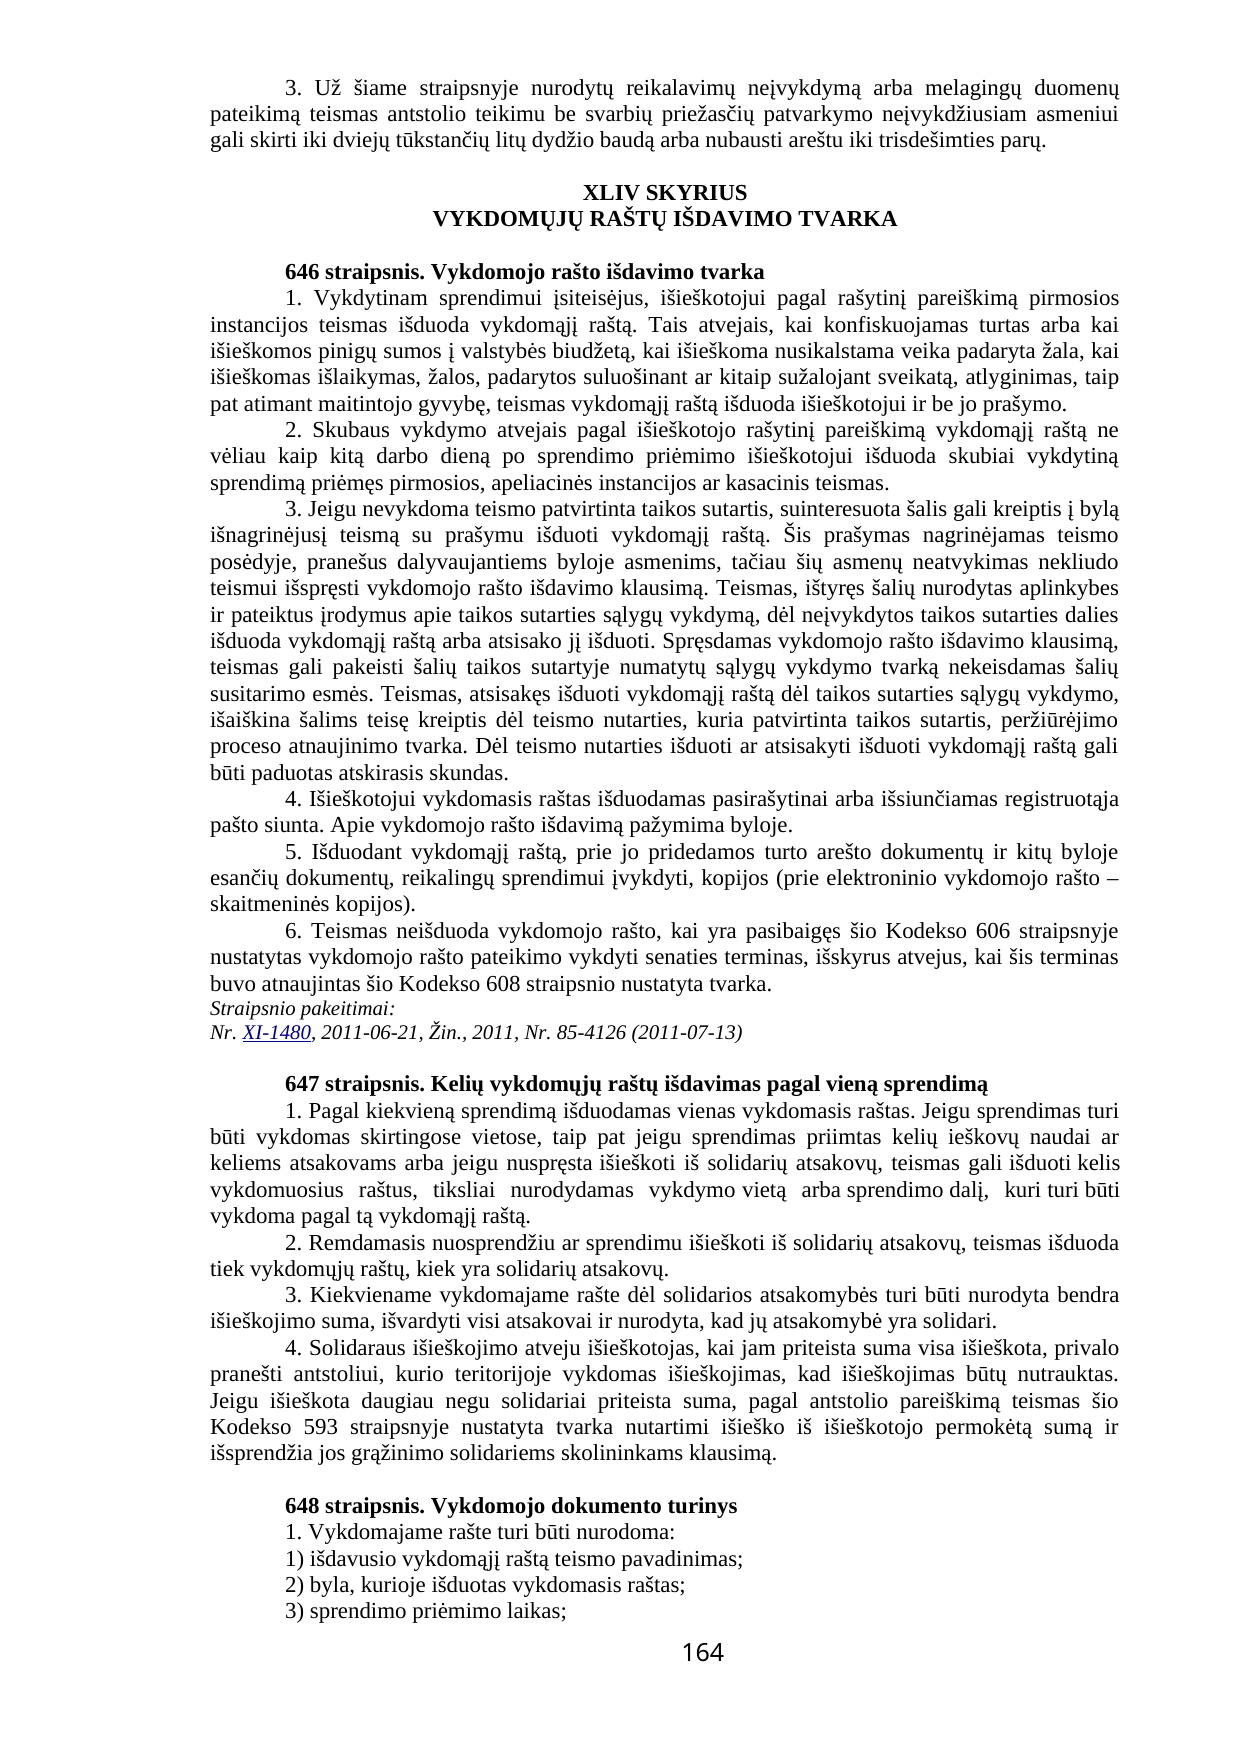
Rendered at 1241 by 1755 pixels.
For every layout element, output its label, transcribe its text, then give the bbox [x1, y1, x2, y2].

text 4. Solidaraus išieškojimo atveju išieškotojas, kai jam priteista suma visa išieškota, privalo pranešti antstoliui, kurio teritorijoje vykdomas išieškojimas, kad išieškojimas būtų nutrauktas. Jeigu išieškota daugiau negu solidariai priteista suma, pagal antstolio pareiškimą teismas šio Kodekso 593 straipsnyje nustatyta tvarka nutartimi išieško iš išieškotojo permokėtą sumą ir išsprendžia jos grąžinimo solidariems skolininkams klausimą. [210, 1334, 1120, 1466]
text 3) sprendimo priėmimo laikas; [210, 1597, 1120, 1624]
text 3. Kiekviename vykdomajame rašte dėl solidarios atsakomybės turi būti nurodyta bendra išieškojimo suma, išvardyti visi atsakovai ir nurodyta, kad jų atsakomybė yra solidari. [210, 1281, 1120, 1334]
text 6. Teismas neišduoda vykdomojo rašto, kai yra pasibaigęs šio Kodekso 606 straipsnyje nustatytas vykdomojo rašto pateikimo vykdyti senaties terminas, išskyrus atvejus, kai šis terminas buvo atnaujintas šio Kodekso 608 straipsnio nustatyta tvarka. [210, 917, 1120, 996]
text Straipsnio pakeitimai: [210, 996, 1120, 1020]
text 4. Išieškotojui vykdomasis raštas išduodamas pasirašytinai arba išsiunčiamas registruotąja pašto siunta. Apie vykdomojo rašto išdavimą pažymima byloje. [210, 785, 1120, 838]
text 647 straipsnis. Kelių vykdomųjų raštų išdavimas pagal vieną sprendimą [210, 1070, 1120, 1097]
text 648 straipsnis. Vykdomojo dokumento turinys [210, 1492, 1120, 1518]
text 1. Vykdytinam sprendimui įsiteisėjus, išieškotojui pagal rašytinį pareiškimą pirmosios instancijos teismas išduoda vykdomąjį raštą. Tais atvejais, kai konfiskuojamas turtas arba kai išieškomos pinigų sumos į valstybės biudžetą, kai išieškoma nusikalstama veika padaryta žala, kai išieškomas išlaikymas, žalos, padarytos suluošinant ar kitaip sužalojant sveikatą, atlyginimas, taip pat atimant maitintojo gyvybę, teismas vykdomąjį raštą išduoda išieškotojui ir be jo prašymo. [210, 284, 1120, 416]
subtitle XLIV SKYRIUS [210, 179, 1120, 205]
text 3. Jeigu nevykdoma teismo patvirtinta taikos sutartis, suinteresuota šalis gali kreiptis į bylą išnagrinėjusį teismą su prašymu išduoti vykdomąjį raštą. Šis prašymas nagrinėjamas teismo posėdyje, pranešus dalyvaujantiems byloje asmenims, tačiau šių asmenų neatvykimas nekliudo teismui išspręsti vykdomojo rašto išdavimo klausimą. Teismas, ištyręs šalių nurodytas aplinkybes ir pateiktus įrodymus apie taikos sutarties sąlygų vykdymą, dėl neįvykdytos taikos sutarties dalies išduoda vykdomąjį raštą arba atsisako jį išduoti. Spręsdamas vykdomojo rašto išdavimo klausimą, teismas gali pakeisti šalių taikos sutartyje numatytų sąlygų vykdymo tvarką nekeisdamas šalių susitarimo esmės. Teismas, atsisakęs išduoti vykdomąjį raštą dėl taikos sutarties sąlygų vykdymo, išaiškina šalims teisę kreiptis dėl teismo nutarties, kuria patvirtinta taikos sutartis, peržiūrėjimo proceso atnaujinimo tvarka. Dėl teismo nutarties išduoti ar atsisakyti išduoti vykdomąjį raštą gali būti paduotas atskirasis skundas. [210, 495, 1120, 785]
text 1. Vykdomajame rašte turi būti nurodoma: [210, 1518, 1120, 1545]
text 646 straipsnis. Vykdomojo rašto išdavimo tvarka [210, 258, 1120, 284]
text 1) išdavusio vykdomąjį raštą teismo pavadinimas; [210, 1545, 1120, 1571]
text 2. Remdamasis nuosprendžiu ar sprendimu išieškoti iš solidarių atsakovų, teismas išduoda tiek vykdomųjų raštų, kiek yra solidarių atsakovų. [210, 1228, 1120, 1281]
text 5. Išduodant vykdomąjį raštą, prie jo pridedamos turto arešto dokumentų ir kitų byloje esančių dokumentų, reikalingų sprendimui įvykdyti, kopijos (prie elektroninio vykdomojo rašto – skaitmeninės kopijos). [210, 838, 1120, 917]
text Nr. XI-1480, 2011-06-21, Žin., 2011, Nr. 85-4126 (2011-07-13) [210, 1020, 1120, 1044]
text 2. Skubaus vykdymo atvejais pagal išieškotojo rašytinį pareiškimą vykdomąjį raštą ne vėliau kaip kitą darbo dieną po sprendimo priėmimo išieškotojui išduoda skubiai vykdytiną sprendimą priėmęs pirmosios, apeliacinės instancijos ar kasacinis teismas. [210, 416, 1120, 495]
subtitle VYKDOMŲJŲ RAŠTŲ IŠDAVIMO TVARKA [210, 205, 1120, 232]
text 3. Už šiame straipsnyje nurodytų reikalavimų neįvykdymą arba melagingų duomenų pateikimą teismas antstolio teikimu be svarbių priežasčių patvarkymo neįvykdžiusiam asmeniui gali skirti iki dviejų tūkstančių litų dydžio baudą arba nubausti areštu iki trisdešimties parų. [210, 73, 1120, 153]
text 1. Pagal kiekvieną sprendimą išduodamas vienas vykdomasis raštas. Jeigu sprendimas turi būti vykdomas skirtingose vietose, taip pat jeigu sprendimas priimtas kelių ieškovų naudai ar keliems atsakovams arba jeigu nuspręsta išieškoti iš solidarių atsakovų, teismas gali išduoti kelis vykdomuosius raštus, tiksliai nurodydamas vykdymo vietą arba sprendimo dalį, kuri turi būti vykdoma pagal tą vykdomąjį raštą. [210, 1097, 1120, 1228]
text 2) byla, kurioje išduotas vykdomasis raštas; [210, 1571, 1120, 1597]
